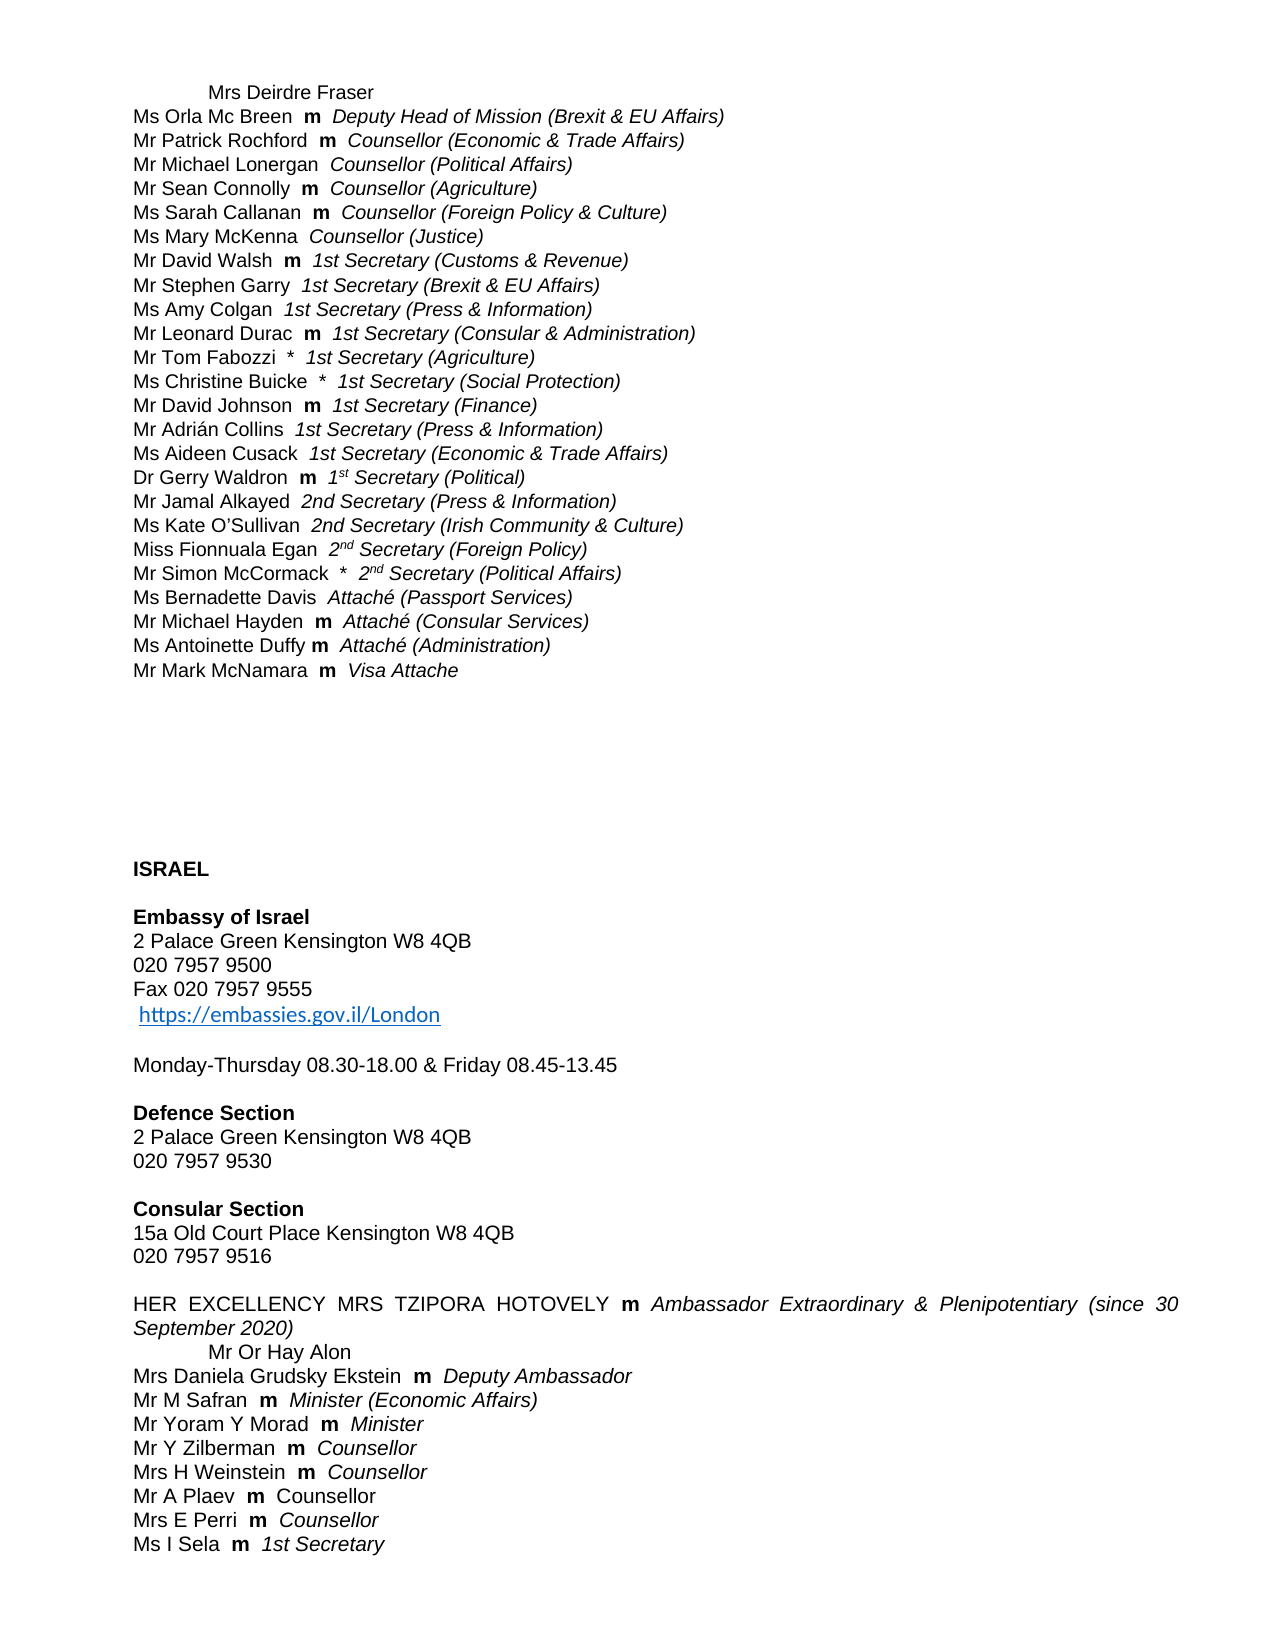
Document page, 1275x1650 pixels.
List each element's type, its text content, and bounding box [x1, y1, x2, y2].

text Mr Michael Hayden m Attaché (Consular Services) [133, 610, 1181, 633]
text Ms Mary McKenna Counsellor (Justice) [133, 225, 1181, 248]
text Mr Yoram Y Morad m Minister [133, 1412, 1181, 1436]
text Mr Stephen Garry 1st Secretary (Brexit & EU Affairs) [133, 273, 1181, 296]
text Mrs H Weinstein m Counsellor [133, 1460, 1181, 1484]
text Mr Sean Connolly m Counsellor (Agriculture) [133, 177, 1181, 200]
text Mrs E Perri m Counsellor [133, 1508, 1181, 1532]
text Monday-Thursday 08.30-18.00 & Friday 08.45-13.45 [133, 1053, 1181, 1077]
text Ms Kate O’Sullivan 2nd Secretary (Irish Community & Culture) [133, 514, 1181, 537]
text Ms Christine Buicke * 1st Secretary (Social Protection) [133, 370, 1181, 392]
text Mr Leonard Durac m 1st Secretary (Consular & Administration) [133, 322, 1181, 344]
text Ms Antoinette Duffy m Attaché (Administration) [133, 634, 1181, 657]
text Ms Sarah Callanan m Counsellor (Foreign Policy & Culture) [133, 201, 1181, 224]
text 15a Old Court Place Kensington W8 4QB [133, 1220, 1181, 1244]
text Mrs Deirdre Fraser [133, 81, 1181, 104]
text Defence Section [133, 1101, 1181, 1124]
text Ms Bernadette Davis Attaché (Passport Services) [133, 586, 1181, 609]
text 2 Palace Green Kensington W8 4QB [133, 1124, 1181, 1148]
text Mrs Daniela Grudsky Ekstein m Deputy Ambassador [133, 1364, 1181, 1388]
text Dr Gerry Waldron m 1st Secretary (Political) [133, 466, 1181, 489]
text Mr Patrick Rochford m Counsellor (Economic & Trade Affairs) [133, 129, 1181, 152]
text 020 7957 9500 [133, 953, 1181, 977]
text 2 Palace Green Kensington W8 4QB [133, 929, 1181, 953]
text Mr Mark McNamara m Visa Attache [133, 658, 1181, 681]
text 020 7957 9530 [133, 1148, 1181, 1172]
text Ms Orla Mc Breen m Deputy Head of Mission (Brexit & EU Affairs) [133, 105, 1181, 128]
text Mr Y Zilberman m Counsellor [133, 1436, 1181, 1460]
text Miss Fionnuala Egan 2nd Secretary (Foreign Policy) [133, 538, 1181, 561]
text 020 7957 9516 [133, 1244, 1181, 1268]
text Mr Tom Fabozzi * 1st Secretary (Agriculture) [133, 346, 1181, 368]
subtitle ISRAEL [133, 857, 1181, 881]
text Mr David Johnson m 1st Secretary (Finance) [133, 394, 1181, 416]
text Ms I Sela m 1st Secretary [133, 1532, 1181, 1556]
text Mr Or Hay Alon [133, 1340, 1181, 1364]
text Mr Jamal Alkayed 2nd Secretary (Press & Information) [133, 490, 1181, 513]
text Mr A Plaev m Counsellor [133, 1484, 1181, 1508]
text Ms Amy Colgan 1st Secretary (Press & Information) [133, 297, 1181, 320]
text https://embassies.gov.il/London [133, 1001, 1181, 1029]
text Ms Aideen Cusack 1st Secretary (Economic & Trade Affairs) [133, 442, 1181, 464]
text Embassy of Israel [133, 905, 1181, 929]
text Mr M Safran m Minister (Economic Affairs) [133, 1388, 1181, 1412]
text Mr Michael Lonergan Counsellor (Political Affairs) [133, 153, 1181, 176]
text Mr Simon McCormack * 2nd Secretary (Political Affairs) [133, 562, 1181, 585]
text Mr David Walsh m 1st Secretary (Customs & Revenue) [133, 249, 1181, 272]
text Consular Section [133, 1196, 1181, 1220]
text Mr Adrián Collins 1st Secretary (Press & Information) [133, 418, 1181, 441]
text Fax 020 7957 9555 [133, 977, 1181, 1001]
text HER EXCELLENCY MRS TZIPORA HOTOVELY m Ambassador Extraordinary & Plenipotentiary (since 30 September 2020) [133, 1292, 1181, 1340]
